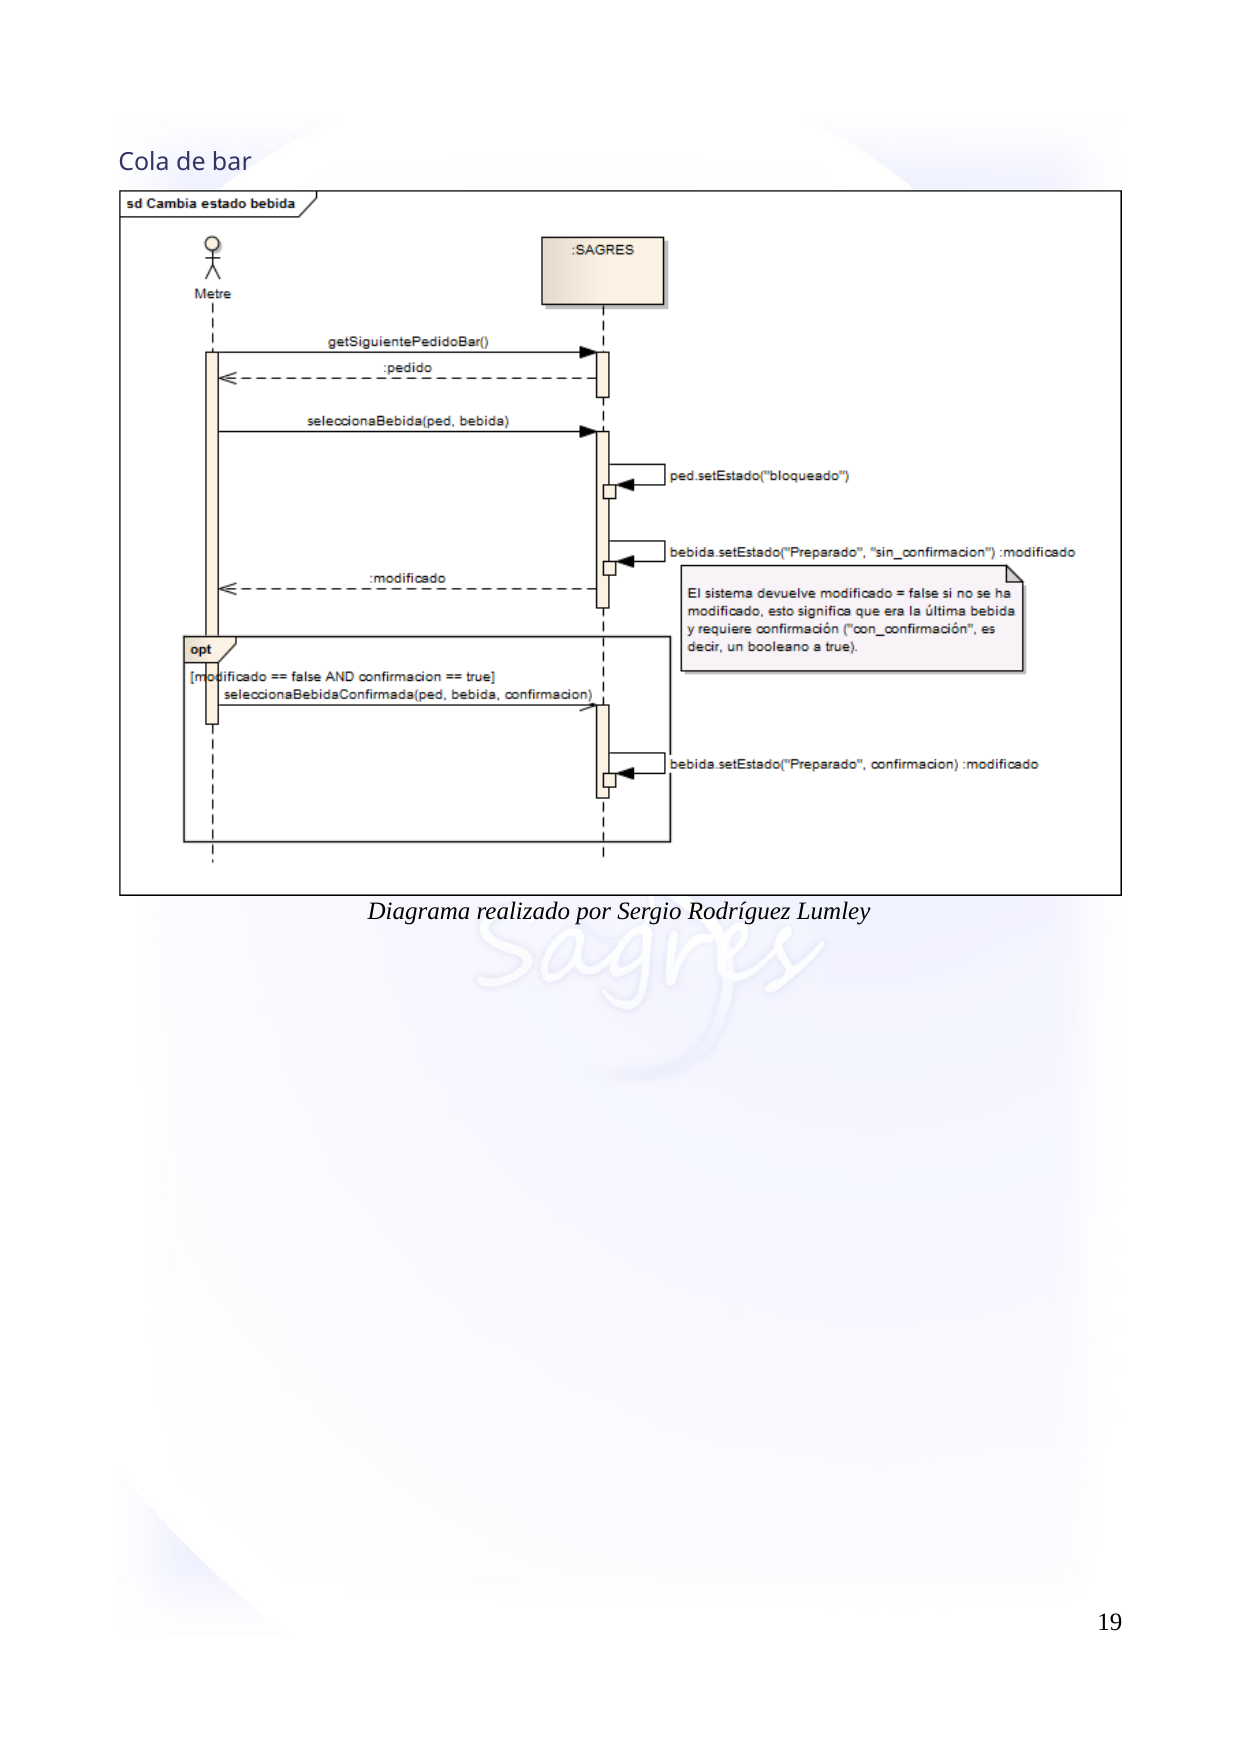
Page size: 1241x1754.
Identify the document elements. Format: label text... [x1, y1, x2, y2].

subtitle Cola de bar [118, 143, 1122, 177]
picture [118, 118, 1122, 143]
picture [118, 177, 1122, 896]
text Diagrama realizado por Sergio Rodríguez Lumley [118, 896, 1122, 924]
picture [118, 924, 1122, 1636]
